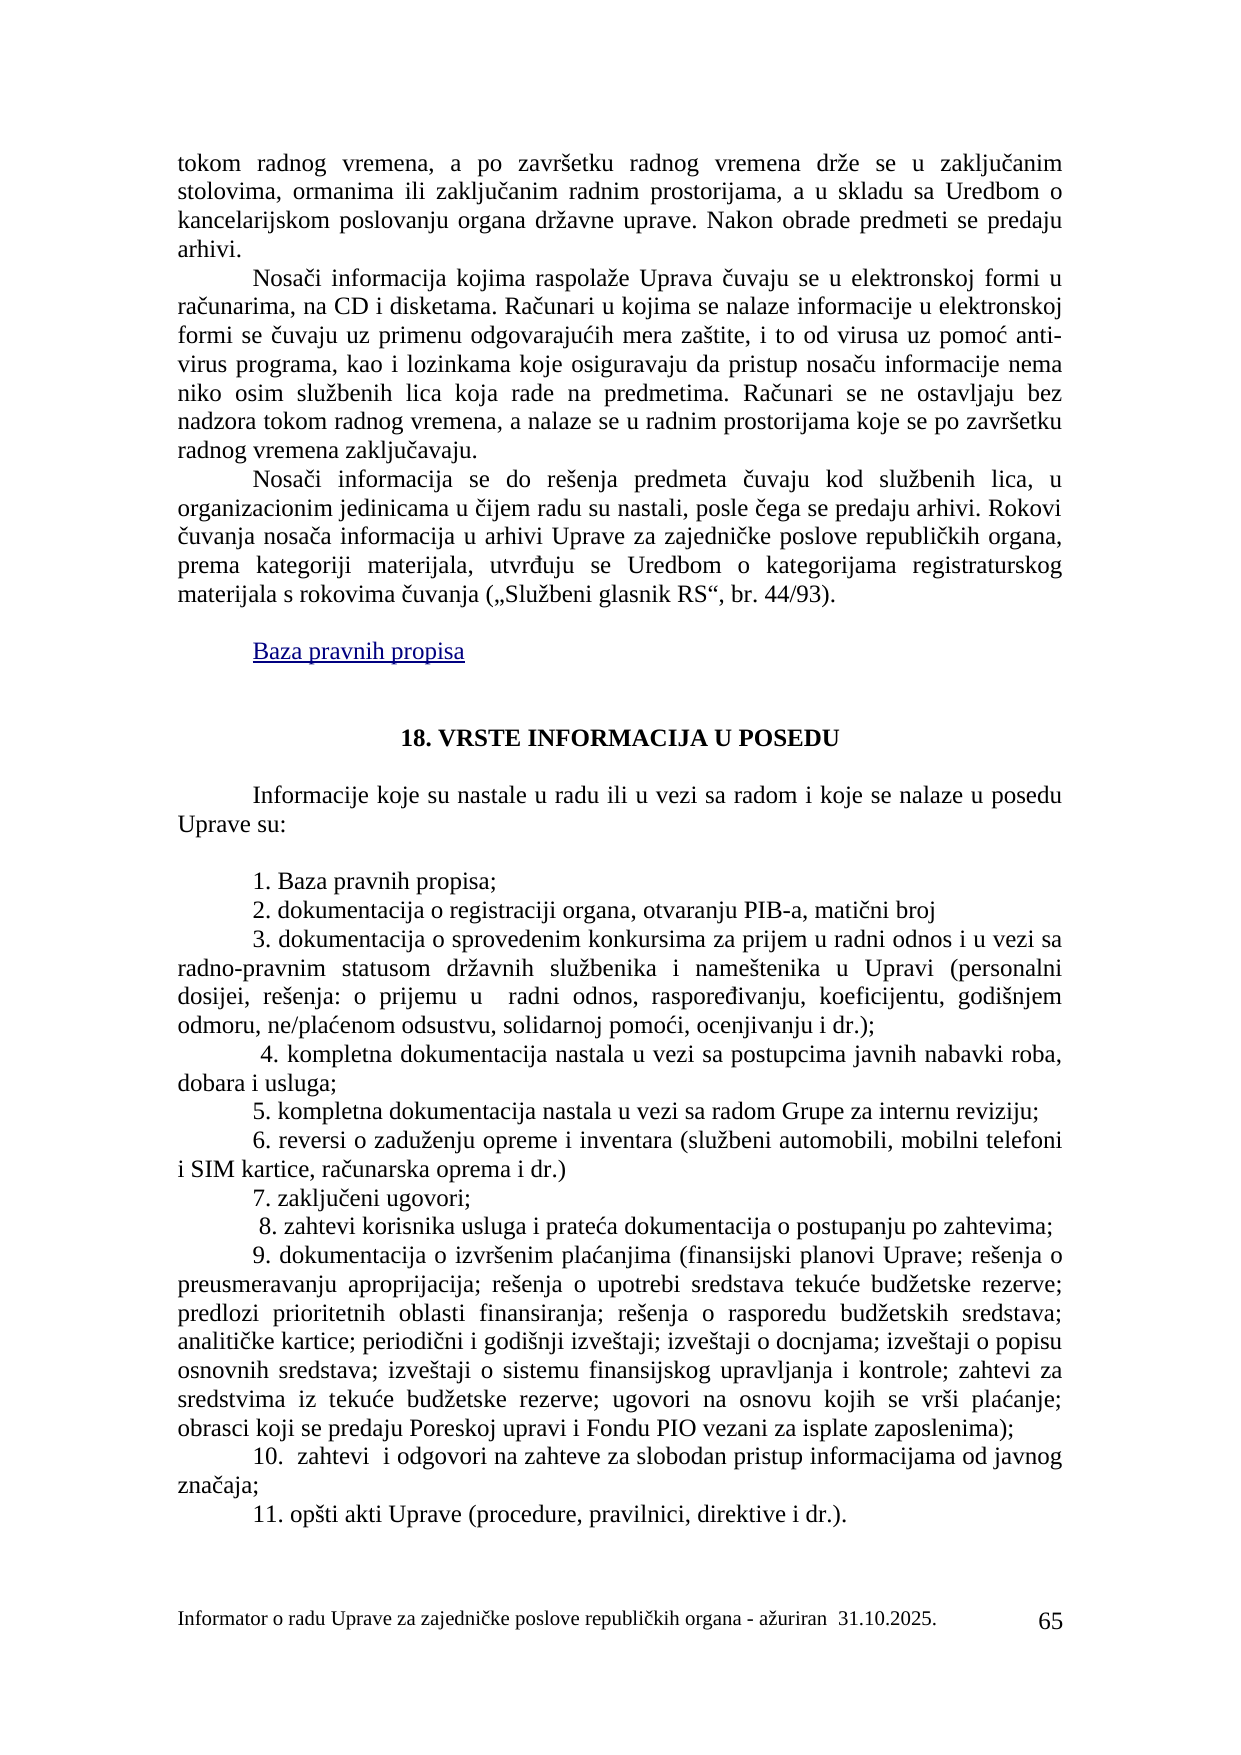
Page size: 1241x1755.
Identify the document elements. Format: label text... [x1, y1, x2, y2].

text Baza pravnih propisa [177, 636, 1063, 665]
text 8. zahtevi korisnika usluga i prateća dokumentacija o postupanju po zahtevima; [177, 1211, 1063, 1240]
text 10. zahtevi i odgovori na zahteve za slobodan pristup informacijama od javnog značaja; [177, 1441, 1063, 1499]
text Informacije koje su nastale u radu ili u vezi sa radom i koje se nalaze u posedu Uprave su: [177, 780, 1063, 838]
text 7. zaklјučeni ugovori; [177, 1183, 1063, 1211]
text 4. kompletna dokumentacija nastala u vezi sa postupcima javnih nabavki roba, dobara i usluga; [177, 1039, 1063, 1096]
text 2. dokumentacija o registraciji organa, otvaranju PIB-a, matični broj [252, 895, 1063, 924]
text Nosači informacija kojima raspolaže Uprava čuvaju se u elektronskoj formi u računarima, na CD i disketama. Računari u kojima se nalaze informacije u elektronskoj formi se čuvaju uz primenu odgovarajućih mera zaštite, i to od virusa uz pomoć anti-virus programa, kao i lozinkama koje osiguravaju da pristup nosaču informacije nema niko osim službenih lica koja rade na predmetima. Računari se ne ostavlјaju bez nadzora tokom radnog vremena, a nalaze se u radnim prostorijama koje se po završetku radnog vremena zaklјučavaju. [177, 263, 1063, 464]
text 11. opšti akti Uprave (procedure, pravilnici, direktive i dr.). [177, 1499, 1063, 1528]
text Nosači informacija se do rešenja predmeta čuvaju kod službenih lica, u organizacionim jedinicama u čijem radu su nastali, posle čega se predaju arhivi. Rokovi čuvanja nosača informacija u arhivi Uprave za zajedničke poslove republičkih organa, prema kategoriji materijala, utvrđuju se Uredbom o kategorijama registraturskog materijala s rokovima čuvanja („Službeni glasnik RS“, br. 44/93). [177, 464, 1063, 608]
text tokom radnog vremena, a po završetku radnog vremena drže se u zaklјučanim stolovima, ormanima ili zaklјučanim radnim prostorijama, a u skladu sa Uredbom o kancelarijskom poslovanju organa državne uprave. Nakon obrade predmeti se predaju arhivi. [177, 148, 1063, 263]
text 9. dokumentacija o izvršenim plaćanjima (finansijski planovi Uprave; rešenja o preusmeravanju aproprijacija; rešenja o upotrebi sredstava tekuće budžetske rezerve; predlozi prioritetnih oblasti finansiranja; rešenja o rasporedu budžetskih sredstava; analitičke kartice; periodični i godišnji izveštaji; izveštaji o docnjama; izveštaji o popisu osnovnih sredstava; izveštaji o sistemu finansijskog upravlјanja i kontrole; zahtevi za sredstvima iz tekuće budžetske rezerve; ugovori na osnovu kojih se vrši plaćanje; obrasci koji se predaju Poreskoj upravi i Fondu PIO vezani za isplate zaposlenima); [177, 1240, 1063, 1441]
text 1. Baza pravnih propisa; [252, 866, 1063, 895]
text 6. reversi o zaduženju opreme i inventara (službeni automobili, mobilni telefoni i SIM kartice, računarska oprema i dr.) [177, 1125, 1063, 1183]
text 5. kompletna dokumentacija nastala u vezi sa radom Grupe za internu reviziju; [177, 1096, 1063, 1125]
subtitle 18. VRSTE INFORMACIJA U POSEDU [177, 723, 1063, 751]
text 3. dokumentacija o sprovedenim konkursima za prijem u radni odnos i u vezi sa radno-pravnim statusom državnih službenika i nameštenika u Upravi (personalni dosijei, rešenja: o prijemu u radni odnos, raspoređivanju, koeficijentu, godišnjem odmoru, ne/plaćenom odsustvu, solidarnoj pomoći, ocenjivanju i dr.); [177, 924, 1063, 1039]
